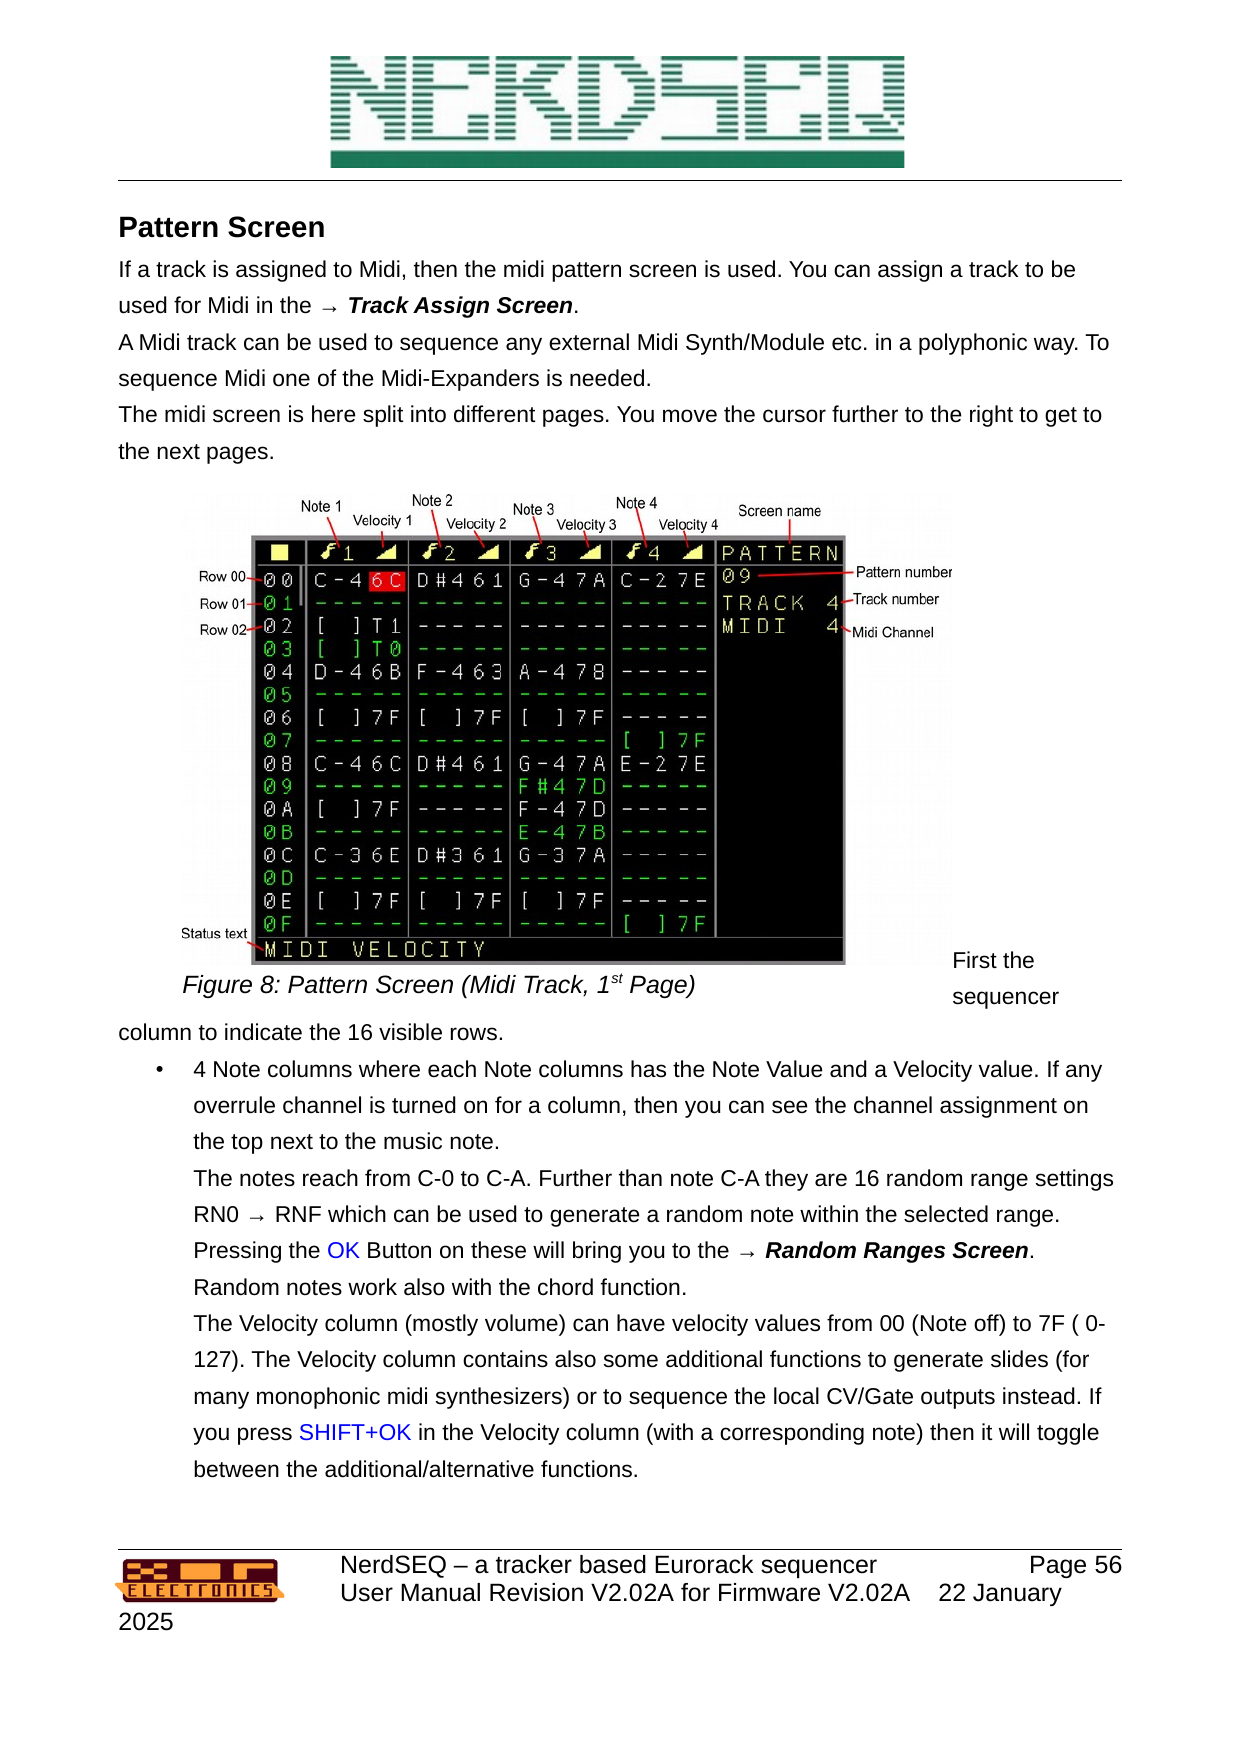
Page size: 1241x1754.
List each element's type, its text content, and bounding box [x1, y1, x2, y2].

picture [115, 1555, 285, 1605]
picture [330, 56, 905, 168]
subtitle Pattern Screen [118, 209, 1122, 243]
text First the sequencer column to indicate the 16 visible rows. [118, 947, 1122, 1046]
text If a track is assigned to Midi, then the midi pattern screen is used. You can assign a track to be used for Midi in the → Track Assign Screen. A Midi track can be used to sequence any external Midi Synth/Module etc. in a polyphonic way. To sequence Midi one of the Midi-Expanders is needed. [118, 256, 1122, 391]
text Figure 8: Pattern Screen (Midi Track, 1st Page) [182, 965, 952, 998]
list The notes reach from C-0 to C-A. Further than note C-A they are 16 random range settings RN0 → RNF which can be used to generate a random note within the selected range. Pressing the OK Button on these will bring you to the → Random Ranges Screen. Random notes work also with the chord function. The Velocity column (mostly volume) can have velocity values from 00 (Note off) to 7F ( 0-127). The Velocity column contains also some additional functions to generate slides (for many monophonic midi synthesizers) or to sequence the local CV/Gate outputs instead. If you press SHIFT+OK in the Velocity column (with a corresponding note) then it will toggle between the additional/alternative functions. [156, 1165, 1122, 1482]
text The midi screen is here split into different pages. You move the cursor further to the right to get to the next pages. [118, 401, 1122, 464]
picture [182, 494, 952, 965]
list 4 Note columns where each Note columns has the Note Value and a Velocity value. If any overrule channel is turned on for a column, then you can see the channel assignment on the top next to the music note. [156, 1056, 1122, 1155]
